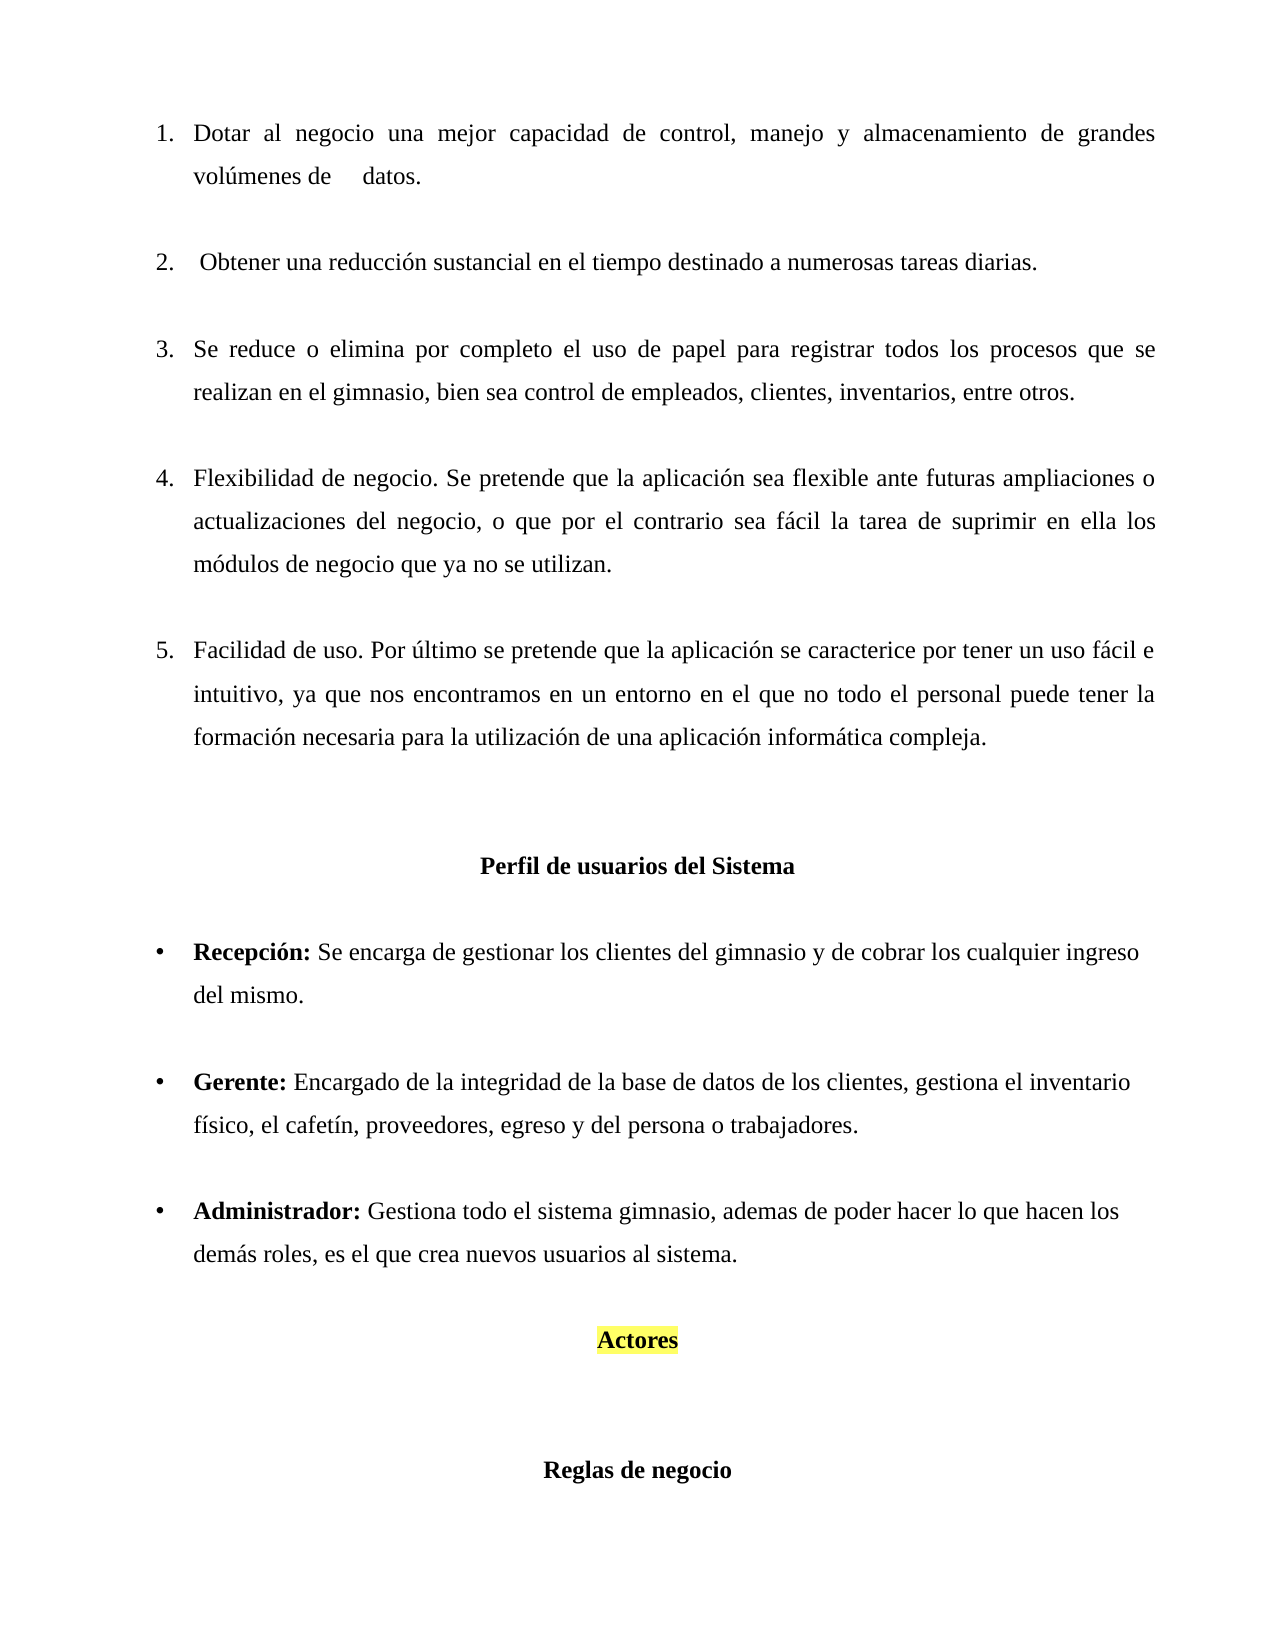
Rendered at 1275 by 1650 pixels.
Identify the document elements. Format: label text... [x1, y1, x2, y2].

list Gerente: Encargado de la integridad de la base de datos de los clientes, gestiona el inventario físico, el cafetín, proveedores, egreso y del persona o trabajadores. [156, 1067, 1157, 1139]
list Facilidad de uso. Por último se pretende que la aplicación se caracterice por tener un uso fácil e intuitivo, ya que nos encontramos en un entorno en el que no todo el personal puede tener la formación necesaria para la utilización de una aplicación informática compleja. [156, 636, 1157, 751]
list Flexibilidad de negocio. Se pretende que la aplicación sea flexible ante futuras ampliaciones o actualizaciones del negocio, o que por el contrario sea fácil la tarea de suprimir en ella los módulos de negocio que ya no se utilizan. [156, 463, 1157, 578]
list Recepción: Se encarga de gestionar los clientes del gimnasio y de cobrar los cualquier ingreso del mismo. [156, 937, 1157, 1009]
list Se reduce o elimina por completo el uso de papel para registrar todos los procesos que se realizan en el gimnasio, bien sea control de empleados, clientes, inventarios, entre otros. [156, 334, 1157, 406]
text Reglas de negocio [118, 1455, 1157, 1484]
list Dotar al negocio una mejor capacidad de control, manejo y almacenamiento de grandes volúmenes de datos. [156, 118, 1157, 190]
list Obtener una reducción sustancial en el tiempo destinado a numerosas tareas diarias. [156, 247, 1157, 276]
text Actores [118, 1326, 1157, 1354]
text Perfil de usuarios del Sistema [118, 851, 1157, 880]
list Administrador: Gestiona todo el sistema gimnasio, ademas de poder hacer lo que hacen los demás roles, es el que crea nuevos usuarios al sistema. [156, 1196, 1157, 1268]
